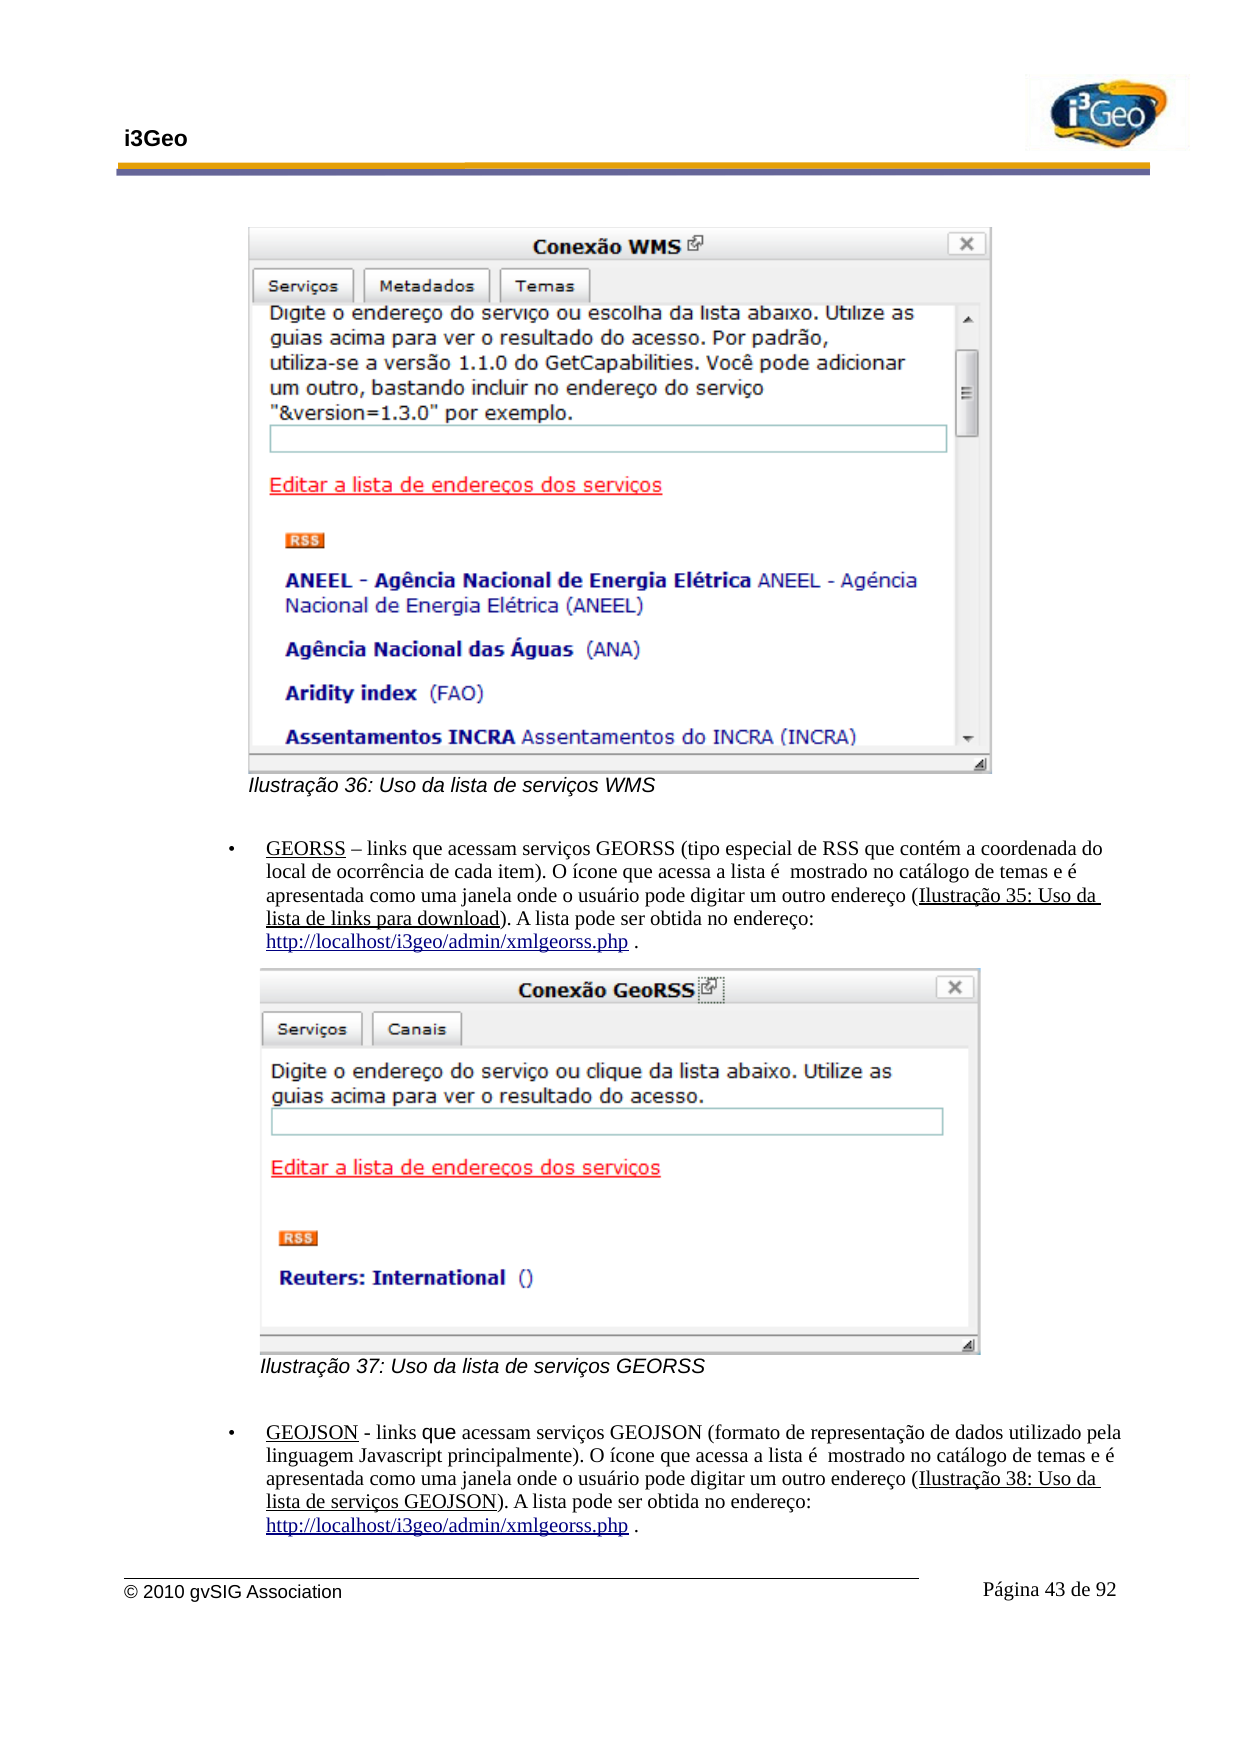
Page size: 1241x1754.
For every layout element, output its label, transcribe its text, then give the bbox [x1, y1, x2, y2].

picture [248, 227, 993, 774]
list GEOJSON - links que acessam serviços GEOJSON (formato de representação de dados utilizado pela linguagem Javascript principalmente). O ícone que acessa a lista é mostrado no catálogo de temas e é apresentada como uma janela onde o usuário pode digitar um outro endereço (Ilustração 38: Uso da lista de serviços GEOJSON). A lista pode ser obtida no endereço: http://localhost/i3geo/admin/xmlgeorss.php . [228, 1421, 1122, 1537]
picture [259, 968, 981, 1355]
text Ilustração 36: Uso da lista de serviços WMS [248, 774, 992, 797]
list GEORSS – links que acessam serviços GEORSS (tipo especial de RSS que contém a coordenada do local de ocorrência de cada item). O ícone que acessa a lista é mostrado no catálogo de temas e é apresentada como uma janela onde o usuário pode digitar um outro endereço (Ilustração 35: Uso da lista de links para download). A lista pode ser obtida no endereço: http://localhost/i3geo/admin/xmlgeorss.php . [228, 837, 1122, 953]
picture [1025, 74, 1191, 151]
text Ilustração 37: Uso da lista de serviços GEORSS [260, 1355, 980, 1377]
